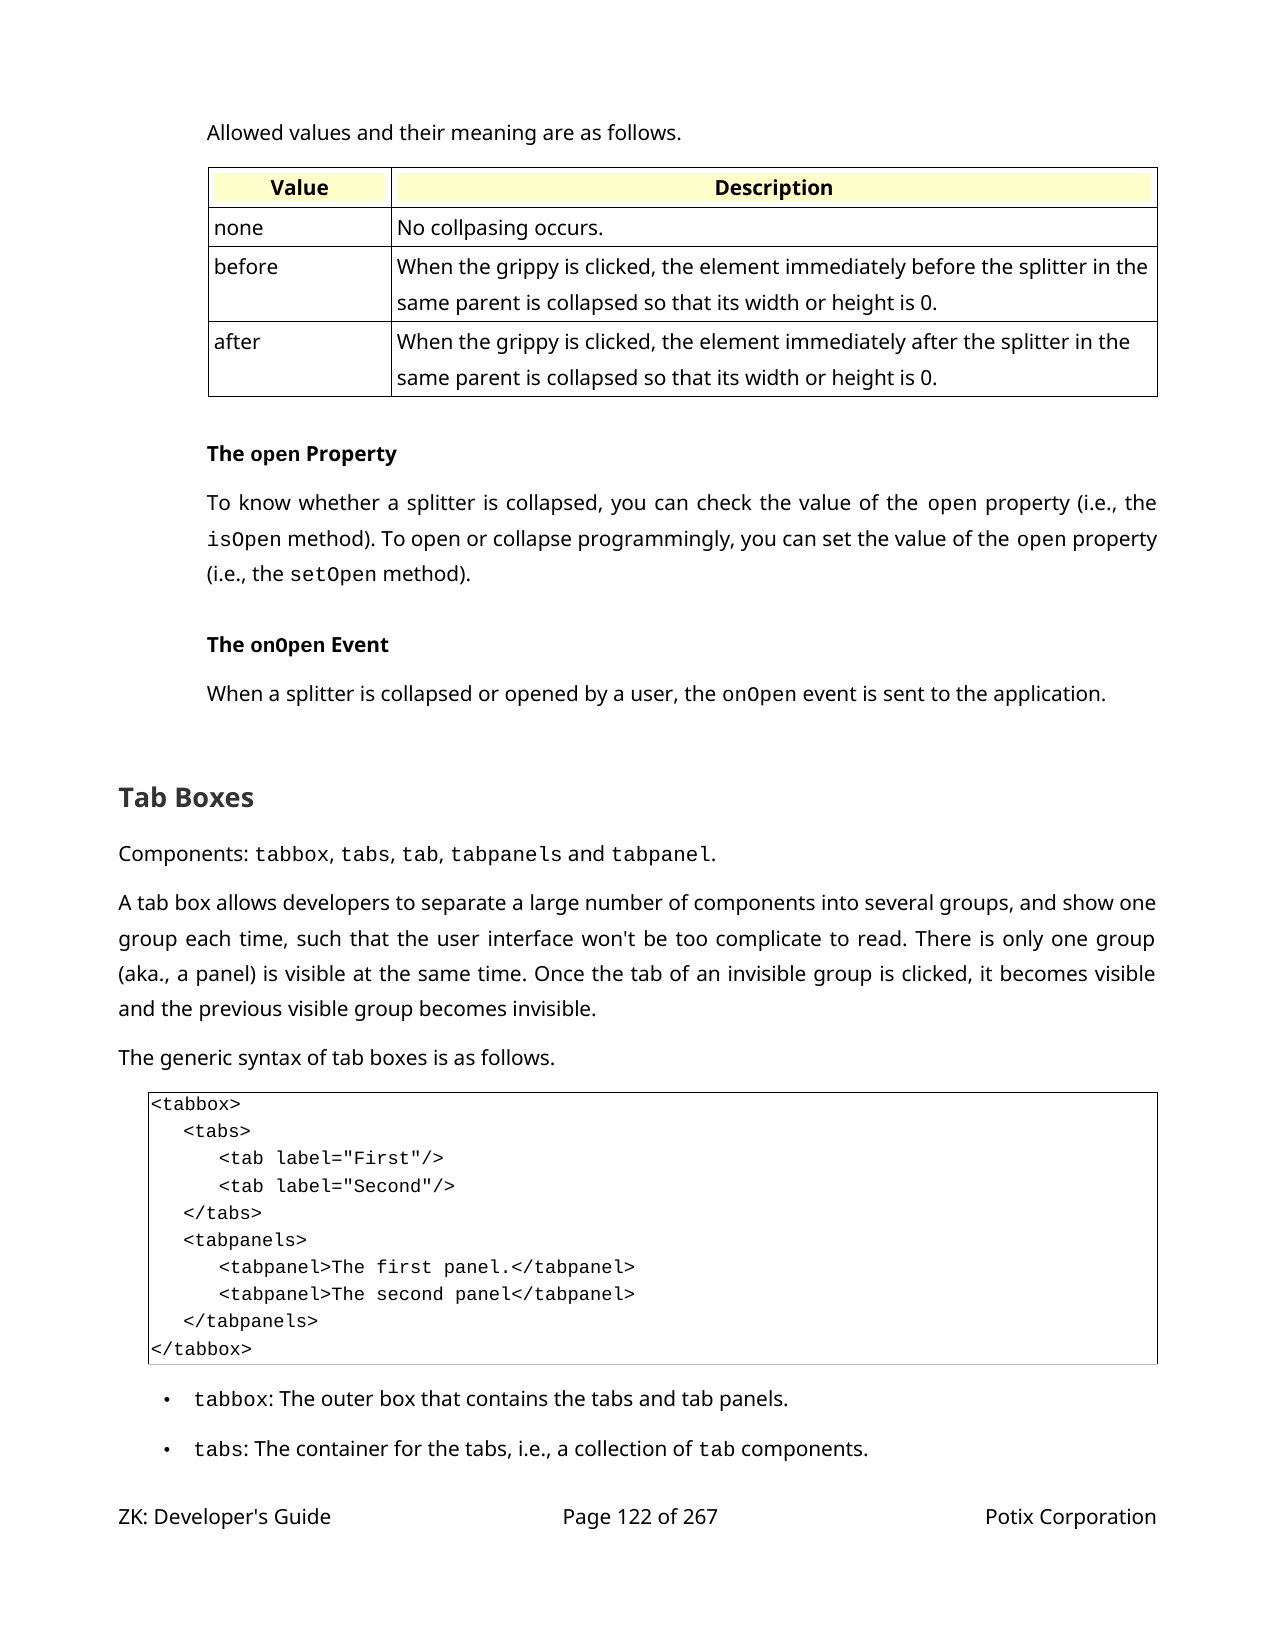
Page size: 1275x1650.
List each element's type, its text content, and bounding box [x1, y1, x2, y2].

text <tabs> [149, 1119, 1157, 1143]
text <tab label="Second"/> [149, 1173, 1157, 1198]
subtitle The open Property [207, 439, 1157, 468]
text The generic syntax of tab boxes is as follows. [118, 1043, 1157, 1071]
list tabs: The container for the tabs, i.e., a collection of tab components. [164, 1434, 1157, 1462]
table_cell When the grippy is clicked, the element immediately after the splitter in the same parent is collapsed so that its width or height is 0. [392, 322, 1157, 396]
text <tabpanel>The first panel.</tabpanel> [149, 1255, 1157, 1279]
text When a splitter is collapsed or opened by a user, the onOpen event is sent to the application. [207, 679, 1157, 708]
text A tab box allows developers to separate a large number of components into several groups, and show one group each time, such that the user interface won't be too complicate to read. There is only one group (aka., a panel) is visible at the same time. Once the tab of an invisible group is clicked, it becomes visible and the previous visible group becomes invisible. [118, 888, 1157, 1022]
table_header Value [209, 168, 391, 207]
table_cell No collpasing occurs. [392, 208, 1157, 246]
table_cell none [209, 208, 391, 246]
table_cell When the grippy is clicked, the element immediately before the splitter in the same parent is collapsed so that its width or height is 0. [392, 247, 1157, 321]
table_cell after [209, 322, 391, 396]
text Allowed values and their meaning are as follows. [207, 118, 1157, 146]
table_header Description [392, 168, 1157, 207]
text <tabpanels> [149, 1228, 1157, 1252]
text </tabpanels> [149, 1309, 1157, 1334]
text <tabpanel>The second panel</tabpanel> [149, 1282, 1157, 1306]
list tabbox: The outer box that contains the tabs and tab panels. [164, 1384, 1157, 1413]
text <tab label="First"/> [149, 1146, 1157, 1171]
subtitle Tab Boxes [118, 779, 1157, 816]
table_cell before [209, 247, 391, 321]
text Components: tabbox, tabs, tab, tabpanels and tabpanel. [118, 839, 1157, 868]
subtitle The onOpen Event [207, 630, 1157, 659]
text </tabbox> [149, 1337, 1157, 1364]
text <tabbox> [149, 1093, 1157, 1116]
text To know whether a splitter is collapsed, you can check the value of the open property (i.e., the isOpen method). To open or collapse programmingly, you can set the value of the open property (i.e., the setOpen method). [207, 488, 1157, 588]
text </tabs> [149, 1201, 1157, 1225]
